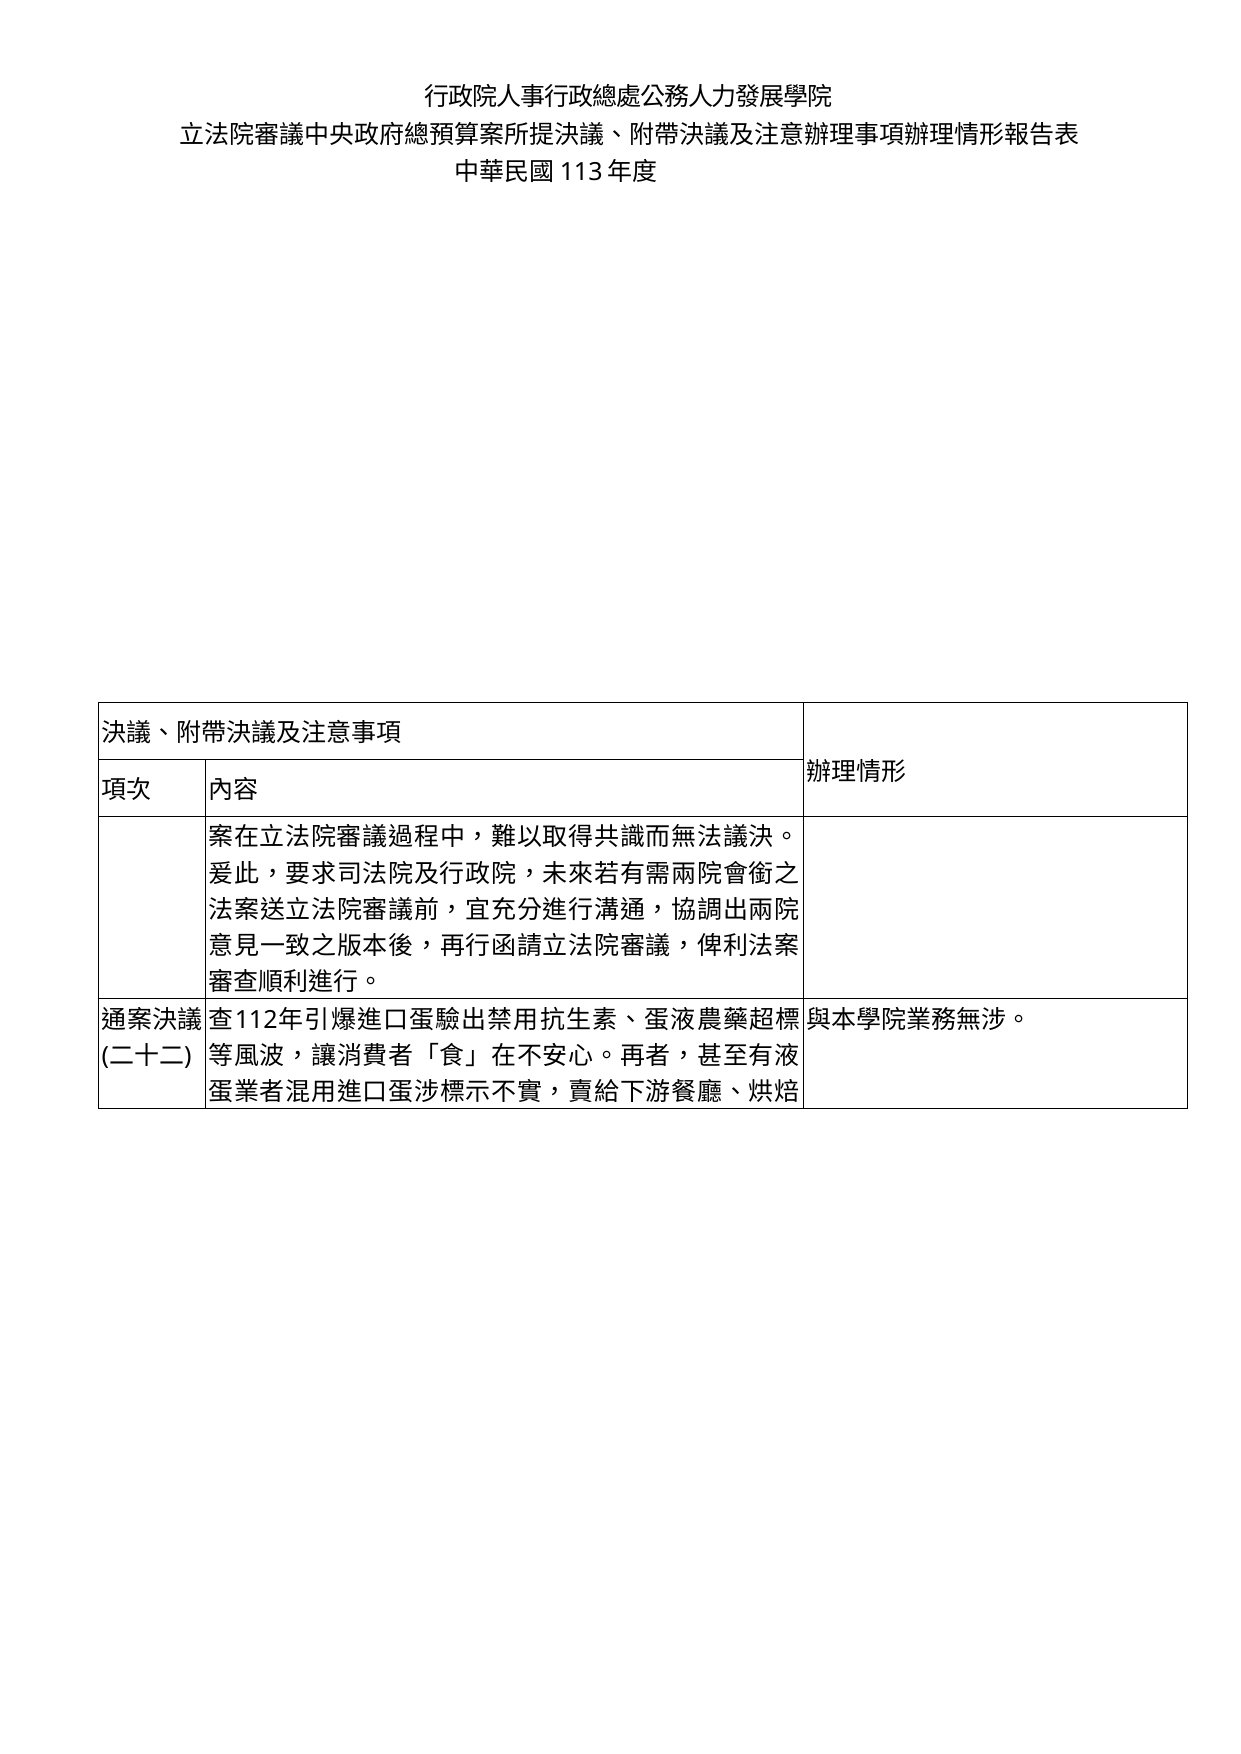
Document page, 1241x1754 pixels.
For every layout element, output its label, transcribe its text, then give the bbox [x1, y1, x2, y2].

table_cell 內容 [206, 760, 803, 816]
table_cell 通案決議(二十二) [99, 999, 205, 1108]
table_cell 與本學院業務無涉。 [804, 999, 1187, 1108]
table_header 辦理情形 [804, 703, 1187, 816]
table_cell 查112年引爆進口蛋驗出禁用抗生素、蛋液農藥超標等風波，讓消費者「食」在不安心。再者，甚至有液蛋業者混用進口蛋涉標示不實，賣給下游餐廳、烘焙 [206, 999, 803, 1108]
table_cell [804, 817, 1187, 998]
table_cell [99, 817, 205, 998]
table_cell 案在立法院審議過程中，難以取得共識而無法議決。爰此，要求司法院及行政院，未來若有需兩院會銜之法案送立法院審議前，宜充分進行溝通，協調出兩院意見一致之版本後，再行函請立法院審議，俾利法案審查順利進行。 [206, 817, 803, 998]
table_cell 項次 [99, 760, 205, 816]
table_header 決議、附帶決議及注意事項 [99, 703, 803, 759]
